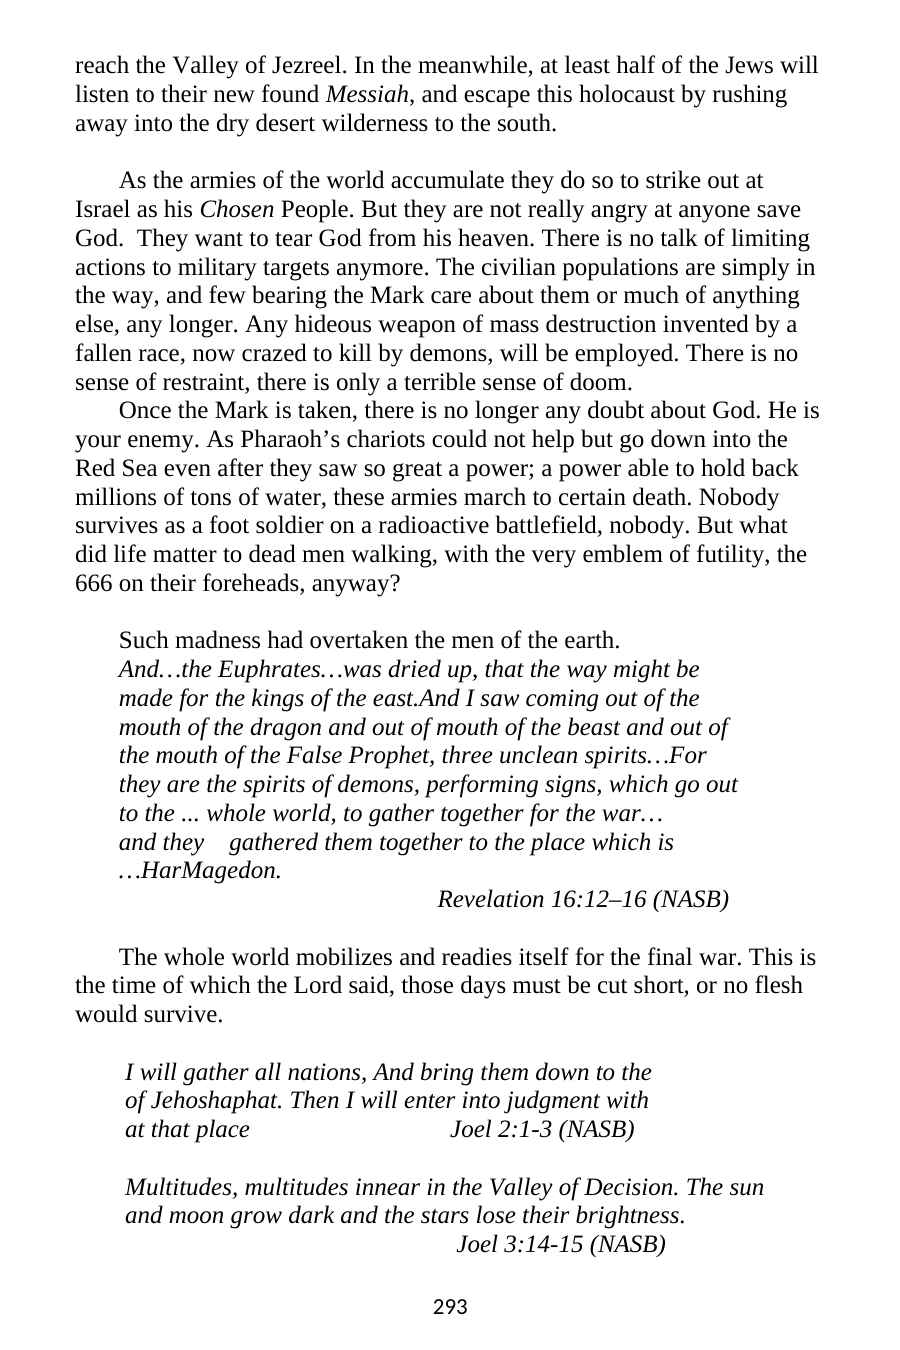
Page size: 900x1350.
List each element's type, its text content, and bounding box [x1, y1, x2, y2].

text Revelation 16:12–16 (NASB) [75, 884, 825, 913]
text And…the Euphrates…was dried up, that the way might be [75, 654, 825, 683]
text and they gathered them together to the place which is [75, 827, 825, 856]
text The whole world mobilizes and readies itself for the final war. This is the time of which the Lord said, those days must be cut short, or no flesh would survive. [75, 942, 825, 1028]
text Once the Mark is taken, there is no longer any doubt about God. He is your enemy. As Pharaoh’s chariots could not help but go down into the Red Sea even after they saw so great a power; a power able to hold back millions of tons of water, these armies march to certain death. Nobody survives as a foot soldier on a radioactive battlefield, nobody. But what did life matter to dead men walking, with the very emblem of futility, the 666 on their foreheads, anyway? [75, 396, 825, 597]
text Multitudes, multitudes innear in the Valley of Decision. The sun and moon grow dark and the stars lose their brightness. [125, 1172, 825, 1229]
text mouth of the dragon and out of mouth of the beast and out of [75, 712, 825, 741]
text of Jehoshaphat. Then I will enter into judgment with [75, 1086, 825, 1114]
text to the ... whole world, to gather together for the war… [75, 798, 825, 827]
text made for the kings of the east.And I saw coming out of the [75, 683, 825, 712]
text As the armies of the world accumulate they do so to strike out at Israel as his Chosen People. But they are not really angry at anyone save God. They want to tear God from his heaven. There is no talk of limiting actions to military targets anymore. The civilian populations are simply in the way, and few bearing the Mark care about them or much of anything else, any longer. Any hideous weapon of mass destruction invented by a fallen race, now crazed to kill by demons, will be employed. There is no sense of restraint, there is only a terrible sense of doom. [75, 166, 825, 396]
text the mouth of the False Prophet, three unclean spirits…For [75, 741, 825, 769]
text Joel 3:14-15 (NASB) [125, 1229, 825, 1258]
text I will gather all nations, And bring them down to the [75, 1057, 825, 1086]
text at that place Joel 2:1-3 (NASB) [75, 1114, 825, 1143]
text Such madness had overtaken the men of the earth. [75, 626, 825, 654]
text …HarMagedon. [75, 856, 825, 884]
text reach the Valley of Jezreel. In the meanwhile, at least half of the Jews will listen to their new found Messiah, and escape this holocaust by rushing away into the dry desert wilderness to the south. [75, 51, 825, 137]
text they are the spirits of demons, performing signs, which go out [75, 769, 825, 798]
